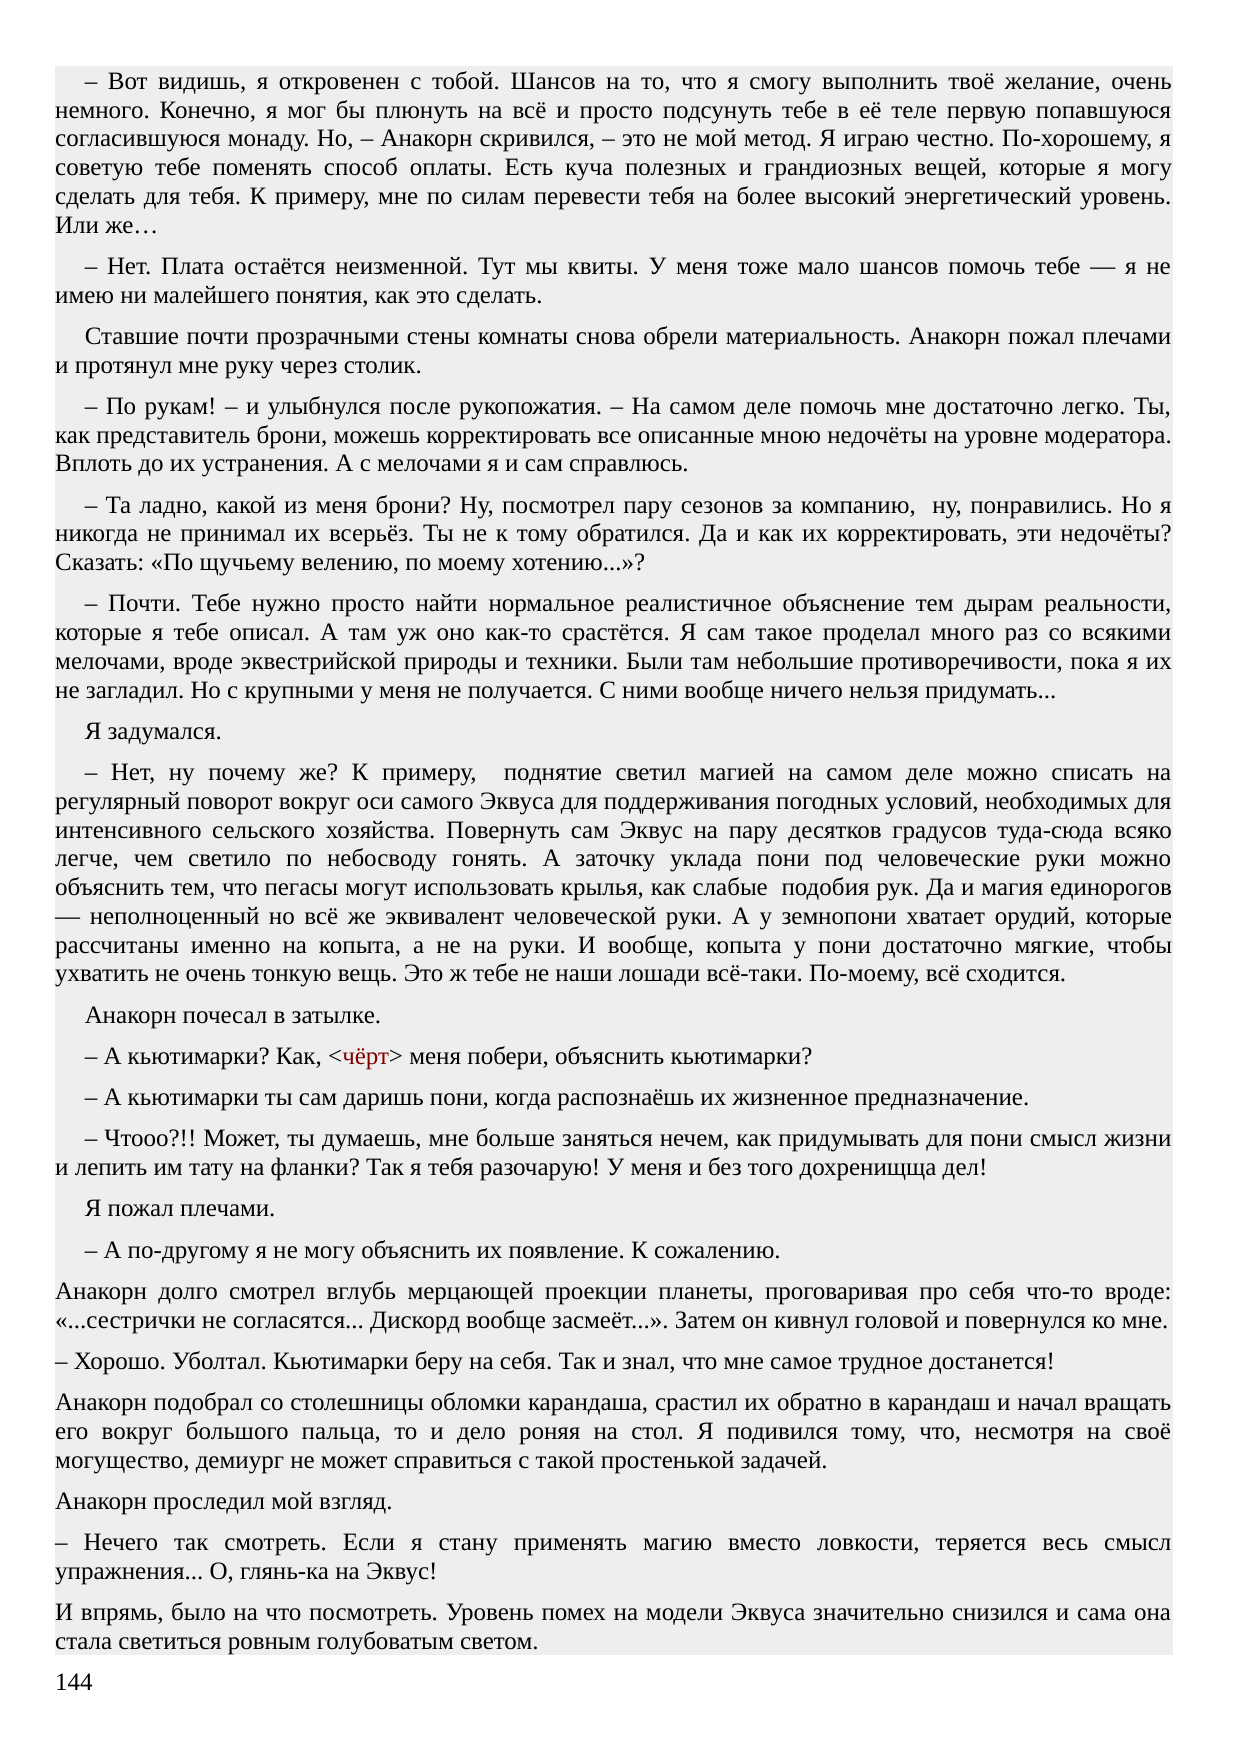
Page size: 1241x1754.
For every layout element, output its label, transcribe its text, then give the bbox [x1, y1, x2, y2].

text – Нет, ну почему же? К примеру, поднятие светил магией на самом деле можно списать на регулярный поворот вокруг оси самого Эквуса для поддерживания погодных условий, необходимых для интенсивного сельского хозяйства. Повернуть сам Эквус на пару десятков градусов туда-сюда всяко легче, чем светило по небосводу гонять. А заточку уклада пони под человеческие руки можно объяснить тем, что пегасы могут использовать крылья, как слабые подобия рук. Да и магия единорогов — неполноценный но всё же эквивалент человеческой руки. А у земнопони хватает орудий, которые рассчитаны именно на копыта, а не на руки. И вообще, копыта у пони достаточно мягкие, чтобы ухватить не очень тонкую вещь. Это ж тебе не наши лошади всё-таки. По-моему, всё сходится. [55, 757, 1173, 987]
text – Чтооо?!! Может, ты думаешь, мне больше заняться нечем, как придумывать для пони смысл жизни и лепить им тату на фланки? Так я тебя разочарую! У меня и без того дохренищща дел! [55, 1123, 1173, 1181]
text – Нечего так смотреть. Если я стану применять магию вместо ловкости, теряется весь смысл упражнения... О, глянь-ка на Эквус! [55, 1527, 1173, 1585]
text – Та ладно, какой из меня брони? Ну, посмотрел пару сезонов за компанию, ну, понравились. Но я никогда не принимал их всерьёз. Ты не к тому обратился. Да и как их корректировать, эти недочёты? Сказать: «По щучьему велению, по моему хотению...»? [55, 490, 1173, 576]
text – А кьютимарки ты сам даришь пони, когда распознаёшь их жизненное предназначение. [55, 1082, 1173, 1111]
text Ставшие почти прозрачными стены комнаты снова обрели материальность. Анакорн пожал плечами и протянул мне руку через столик. [55, 321, 1173, 378]
text – Вот видишь, я откровенен с тобой. Шансов на то, что я смогу выполнить твоё желание, очень немного. Конечно, я мог бы плюнуть на всё и просто подсунуть тебе в её теле первую попавшуюся согласившуюся монаду. Но, – Анакорн скривился, – это не мой метод. Я играю честно. По-хорошему, я советую тебе поменять способ оплаты. Есть куча полезных и грандиозных вещей, которые я могу сделать для тебя. К примеру, мне по силам перевести тебя на более высокий энергетический уровень. Или же… [55, 66, 1173, 238]
text – А кьютимарки? Как, <чёрт> меня побери, объяснить кьютимарки? [55, 1041, 1173, 1070]
text Анакорн проследил мой взгляд. [55, 1486, 1173, 1515]
text И впрямь, было на что посмотреть. Уровень помех на модели Эквуса значительно снизился и сама она стала светиться ровным голубоватым светом. [55, 1597, 1173, 1655]
text Анакорн почесал в затылке. [55, 1000, 1173, 1028]
text – Нет. Плата остаётся неизменной. Тут мы квиты. У меня тоже мало шансов помочь тебе — я не имею ни малейшего понятия, как это сделать. [55, 251, 1173, 308]
text – Хорошо. Уболтал. Кьютимарки беру на себя. Так и знал, что мне самое трудное достанется! [55, 1346, 1173, 1375]
text – По рукам! – и улыбнулся после рукопожатия. – На самом деле помочь мне достаточно легко. Ты, как представитель брони, можешь корректировать все описанные мною недочёты на уровне модератора. Вплоть до их устранения. А с мелочами я и сам справлюсь. [55, 391, 1173, 477]
text – А по-другому я не могу объяснить их появление. К сожалению. [55, 1235, 1173, 1263]
text Анакорн подобрал со столешницы обломки карандаша, срастил их обратно в карандаш и начал вращать его вокруг большого пальца, то и дело роняя на стол. Я подивился тому, что, несмотря на своё могущество, демиург не может справиться с такой простенькой задачей. [55, 1387, 1173, 1473]
text Я пожал плечами. [55, 1193, 1173, 1222]
text Анакорн долго смотрел вглубь мерцающей проекции планеты, проговаривая про себя что-то вроде: «...сестрички не согласятся... Дискорд вообще засмеёт...». Затем он кивнул головой и повернулся ко мне. [55, 1276, 1173, 1333]
text – Почти. Тебе нужно просто найти нормальное реалистичное объяснение тем дырам реальности, которые я тебе описал. А там уж оно как-то срастётся. Я сам такое проделал много раз со всякими мелочами, вроде эквестрийской природы и техники. Были там небольшие противоречивости, пока я их не загладил. Но с крупными у меня не получается. С ними вообще ничего нельзя придумать... [55, 588, 1173, 703]
text Я задумался. [55, 716, 1173, 745]
